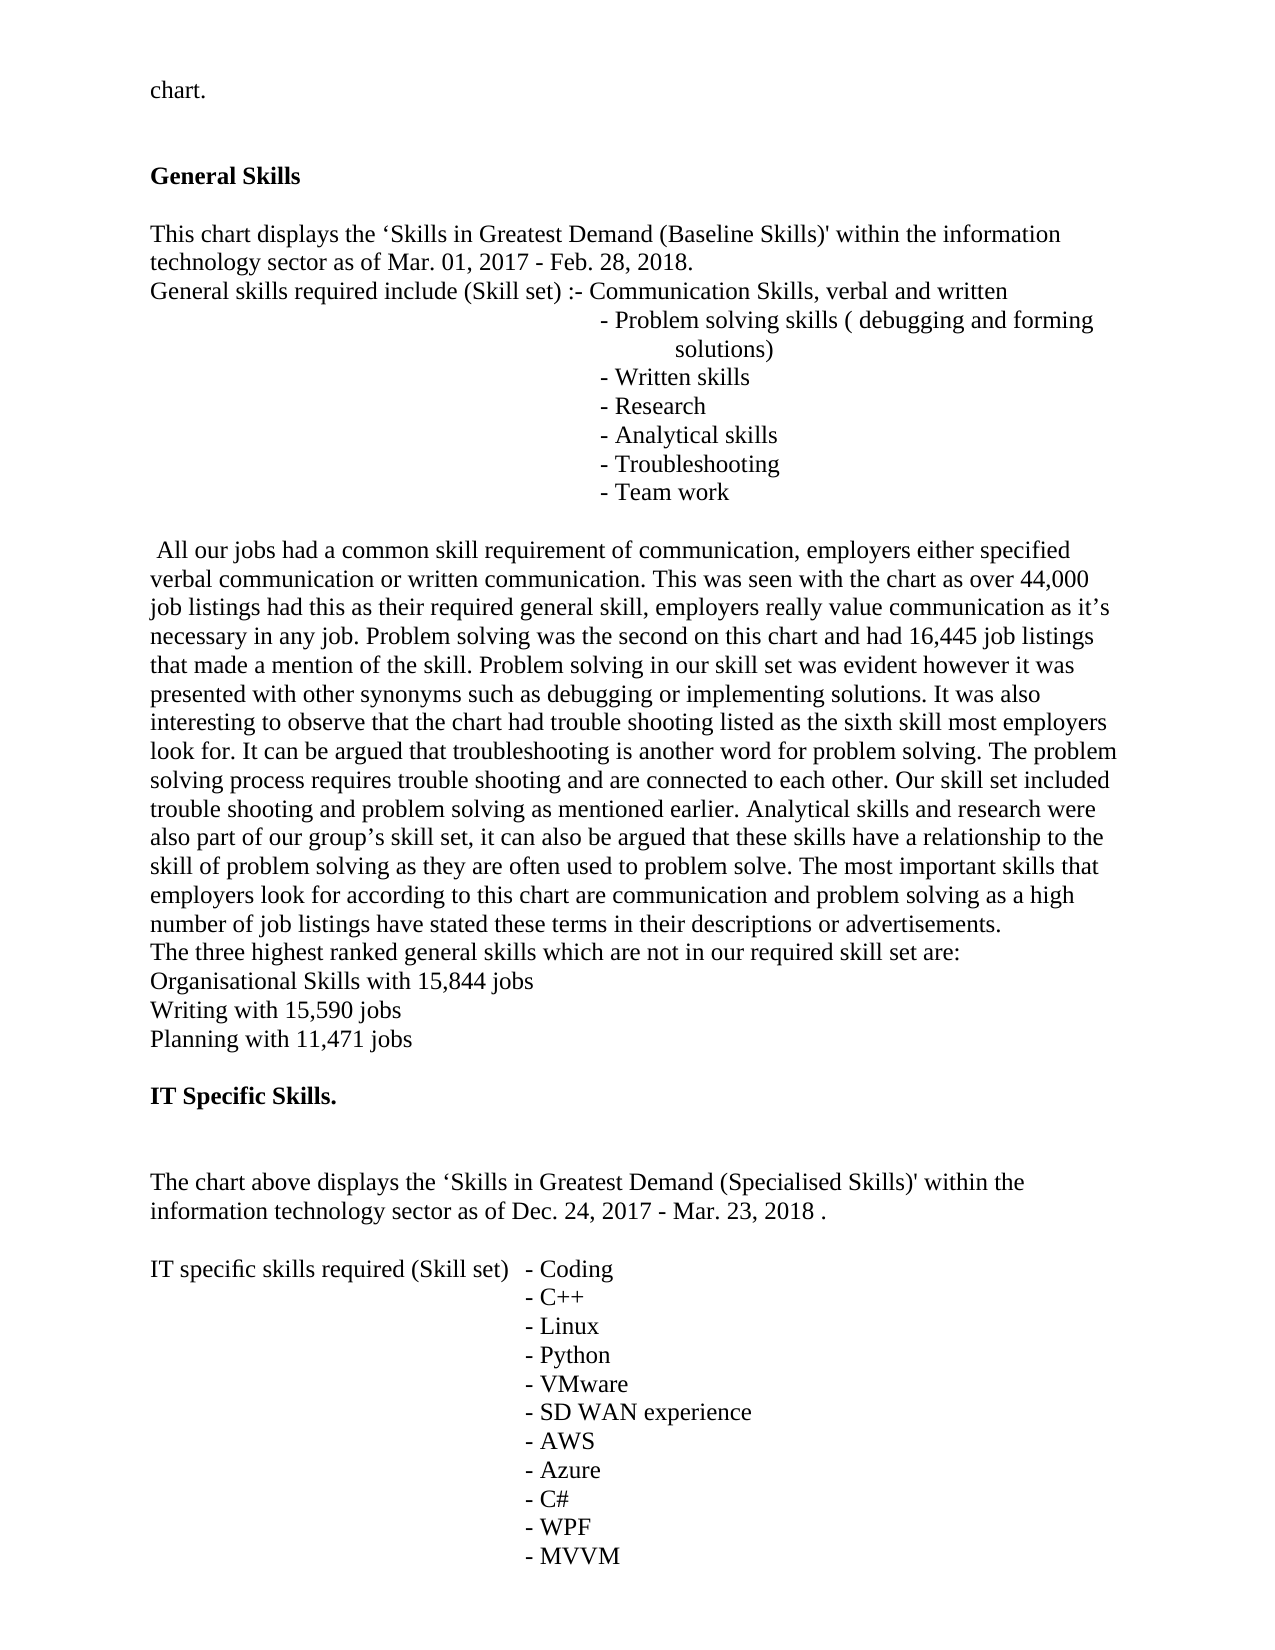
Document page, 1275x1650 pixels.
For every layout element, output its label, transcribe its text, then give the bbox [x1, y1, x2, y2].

text General skills required include (Skill set) :- Communication Skills, verbal and written - Problem solving skills ( debugging and forming solutions) - Written skills - Research - Analytical skills - Troubleshooting - Team work [150, 276, 1125, 506]
text Organisational Skills with 15,844 jobs Writing with 15,590 jobs Planning with 11,471 jobs [150, 966, 1125, 1052]
text IT speciﬁc skills required (Skill set) - Coding - C++ - Linux - Python - VMware - SD WAN experience - AWS - Azure - C# - WPF - MVVM [150, 1254, 1125, 1570]
text This chart displays the ‘Skills in Greatest Demand (Baseline Skills)' within the information technology sector as of Mar. 01, 2017 - Feb. 28, 2018. [150, 219, 1125, 276]
text The three highest ranked general skills which are not in our required skill set are: [150, 937, 1125, 966]
text IT Specific Skills. [150, 1081, 1125, 1110]
text chart. [150, 75, 1125, 132]
text General Skills [150, 161, 1125, 190]
text The chart above displays the ‘Skills in Greatest Demand (Specialised Skills)' within the information technology sector as of Dec. 24, 2017 - Mar. 23, 2018 . [150, 1167, 1125, 1254]
text All our jobs had a common skill requirement of communication, employers either specified verbal communication or written communication. This was seen with the chart as over 44,000 job listings had this as their required general skill, employers really value communication as it’s necessary in any job. Problem solving was the second on this chart and had 16,445 job listings that made a mention of the skill. Problem solving in our skill set was evident however it was presented with other synonyms such as debugging or implementing solutions. It was also interesting to observe that the chart had trouble shooting listed as the sixth skill most employers look for. It can be argued that troubleshooting is another word for problem solving. The problem solving process requires trouble shooting and are connected to each other. Our skill set included trouble shooting and problem solving as mentioned earlier. Analytical skills and research were also part of our group’s skill set, it can also be argued that these skills have a relationship to the skill of problem solving as they are often used to problem solve. The most important skills that employers look for according to this chart are communication and problem solving as a high number of job listings have stated these terms in their descriptions or advertisements. [150, 506, 1125, 937]
